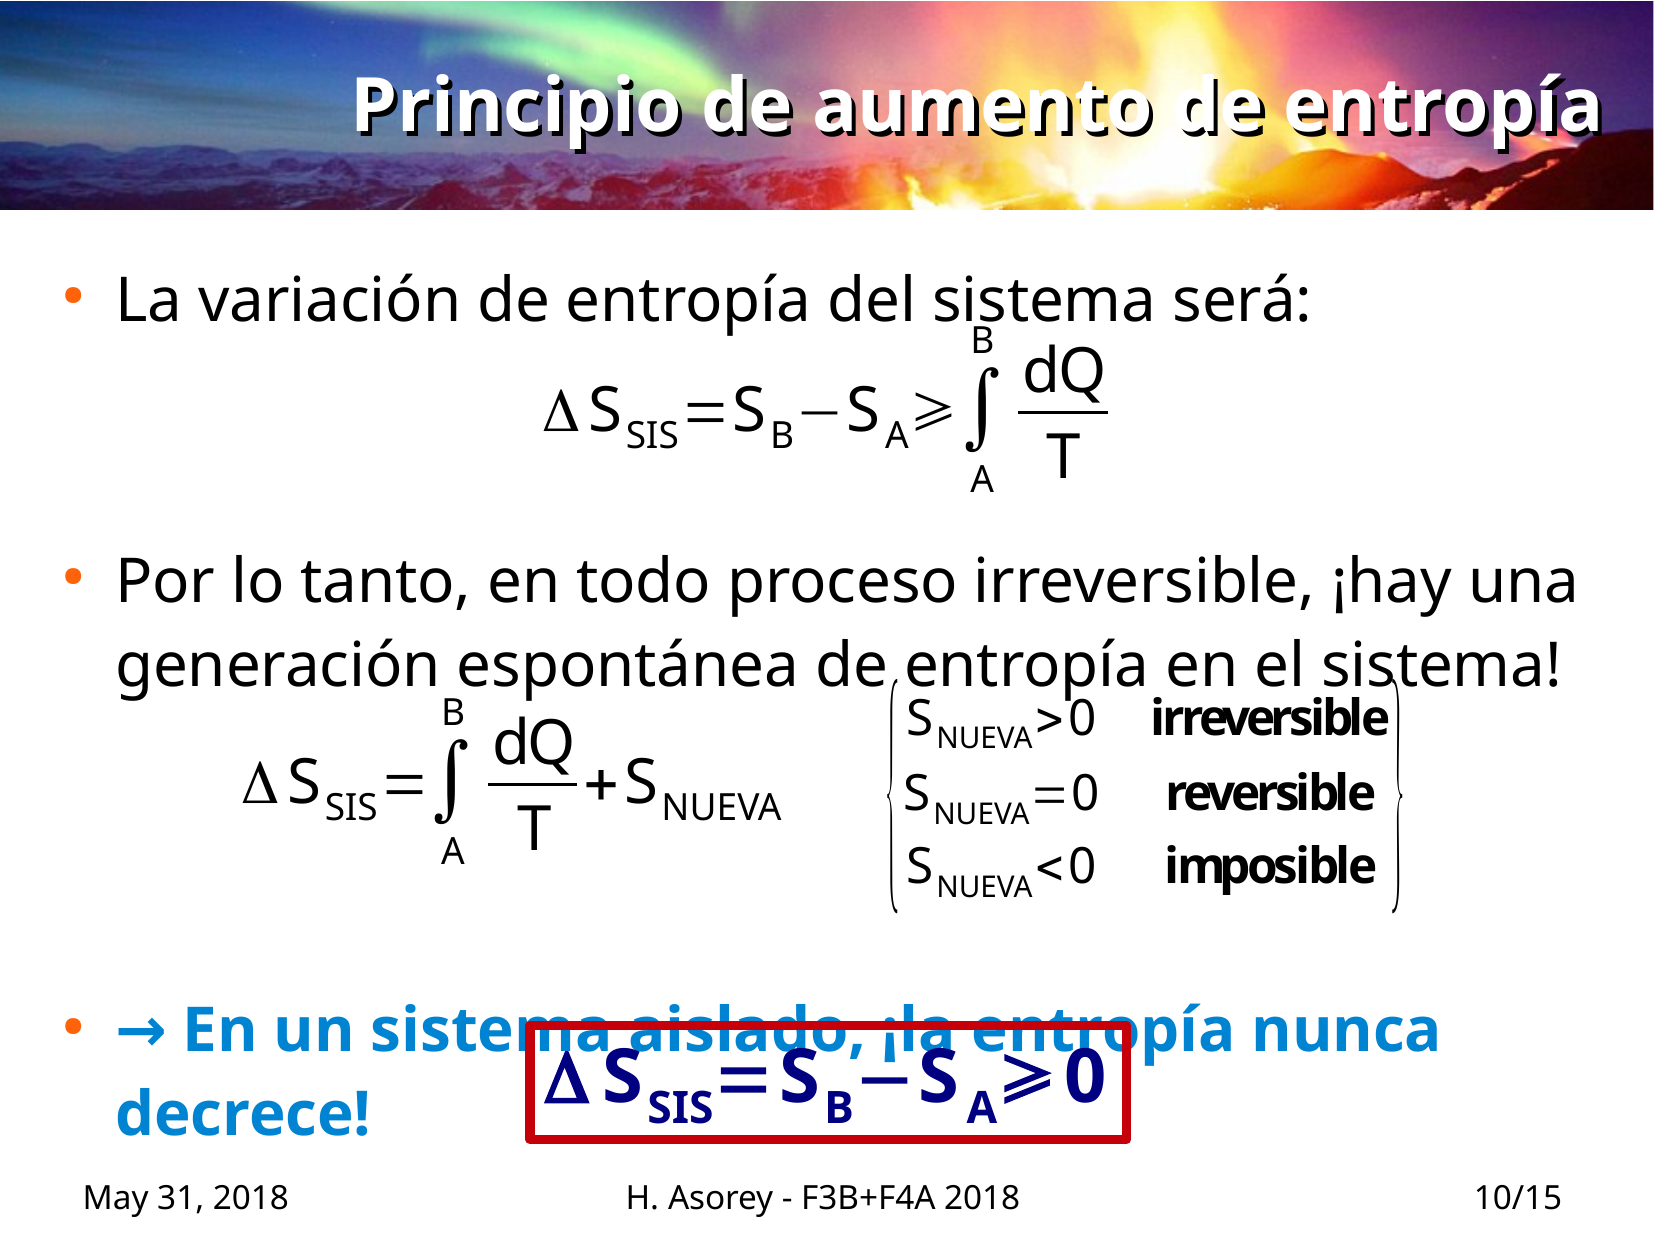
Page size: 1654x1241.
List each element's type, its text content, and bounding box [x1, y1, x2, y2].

chart [233, 689, 788, 874]
chart [878, 677, 1417, 916]
list La variación de entropía del sistema será: Por lo tanto, en todo proceso irreversible, ¡hay una generación espontánea de entropía en el sistema! → En un sistema aislado, ¡la entropía nunca decrece! [45, 255, 1606, 1156]
chart [534, 1030, 1122, 1135]
chart [534, 317, 1117, 502]
title Principio de aumento de entropía [45, 15, 1606, 191]
picture [0, 1, 1654, 210]
